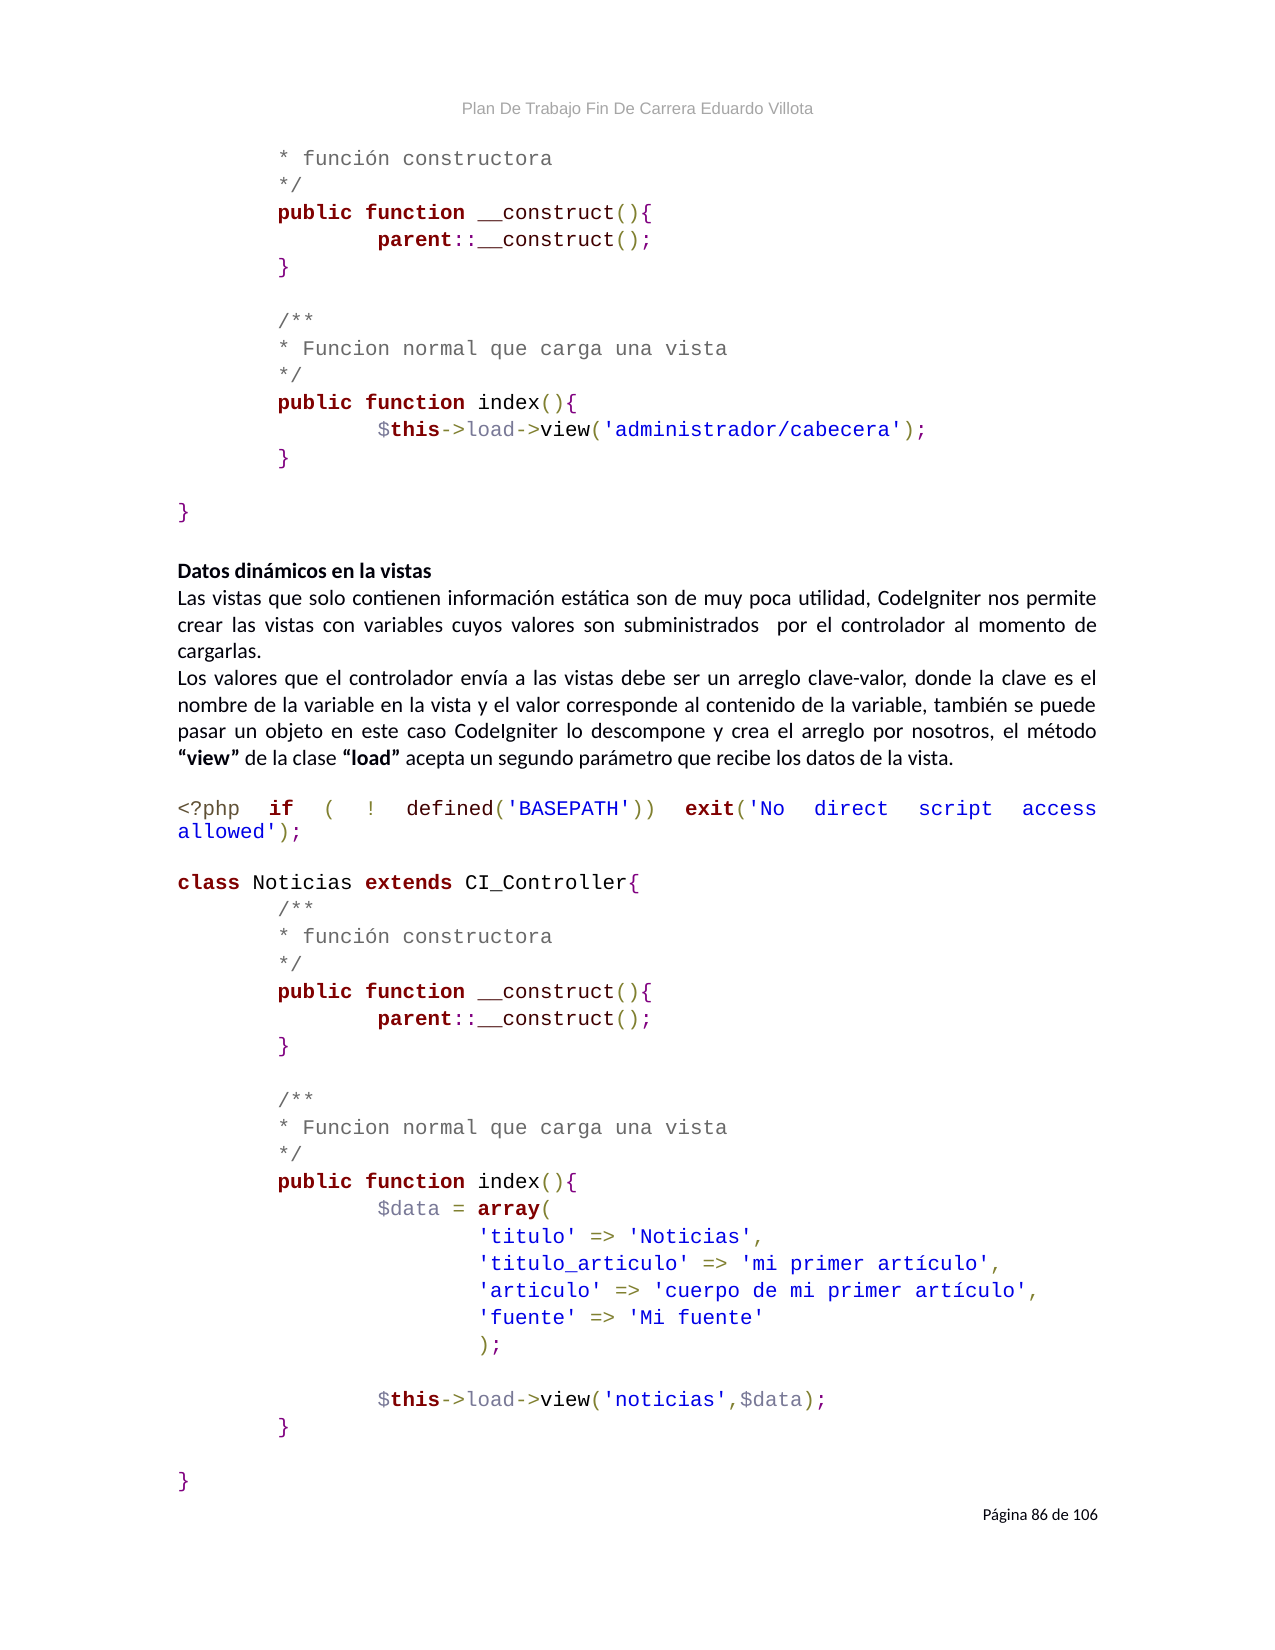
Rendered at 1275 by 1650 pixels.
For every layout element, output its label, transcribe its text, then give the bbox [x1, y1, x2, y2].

text public function index(){ [177, 392, 1098, 416]
text Las vistas que solo contienen información estática son de muy poca utilidad, CodeIgniter nos permite crear las vistas con variables cuyos valores son subministrados por el controlador al momento de cargarlas. [177, 584, 1098, 664]
text $this->load->view('noticias',$data); [177, 1389, 1098, 1412]
text } [177, 447, 1098, 470]
text parent::__construct(); [177, 1008, 1098, 1032]
text $data = array( [177, 1198, 1098, 1222]
text */ [177, 365, 1098, 389]
text public function __construct(){ [177, 981, 1098, 1004]
text */ [177, 175, 1098, 198]
text class Noticias extends CI_Controller{ [177, 872, 1098, 896]
text } [177, 1470, 1098, 1494]
text 'titulo' => 'Noticias', [177, 1226, 1098, 1249]
text /** [177, 899, 1098, 923]
text <?php if ( ! defined('BASEPATH')) exit('No direct script access allowed'); [177, 798, 1098, 845]
text } [177, 1035, 1098, 1059]
text */ [177, 1144, 1098, 1168]
text public function index(){ [177, 1171, 1098, 1195]
text */ [177, 954, 1098, 977]
text Los valores que el controlador envía a las vistas debe ser un arreglo clave-valor, donde la clave es el nombre de la variable en la vista y el valor corresponde al contenido de la variable, también se puede pasar un objeto en este caso CodeIgniter lo descompone y crea el arreglo por nosotros, el método “view” de la clase “load” acepta un segundo parámetro que recibe los datos de la vista. [177, 664, 1098, 771]
text /** [177, 311, 1098, 334]
text Datos dinámicos en la vistas [177, 558, 1098, 584]
text * función constructora [177, 148, 1098, 171]
text } [177, 1416, 1098, 1439]
text $this->load->view('administrador/cabecera'); [177, 419, 1098, 443]
text } [177, 501, 1098, 525]
text } [177, 256, 1098, 280]
text parent::__construct(); [177, 229, 1098, 253]
text 'fuente' => 'Mi fuente' [177, 1307, 1098, 1331]
text ); [177, 1334, 1098, 1358]
text /** [177, 1090, 1098, 1113]
text * función constructora [177, 927, 1098, 950]
text 'titulo_articulo' => 'mi primer artículo', [177, 1253, 1098, 1276]
text * Funcion normal que carga una vista [177, 1117, 1098, 1141]
text public function __construct(){ [177, 202, 1098, 226]
text * Funcion normal que carga una vista [177, 338, 1098, 362]
text 'articulo' => 'cuerpo de mi primer artículo', [177, 1280, 1098, 1304]
